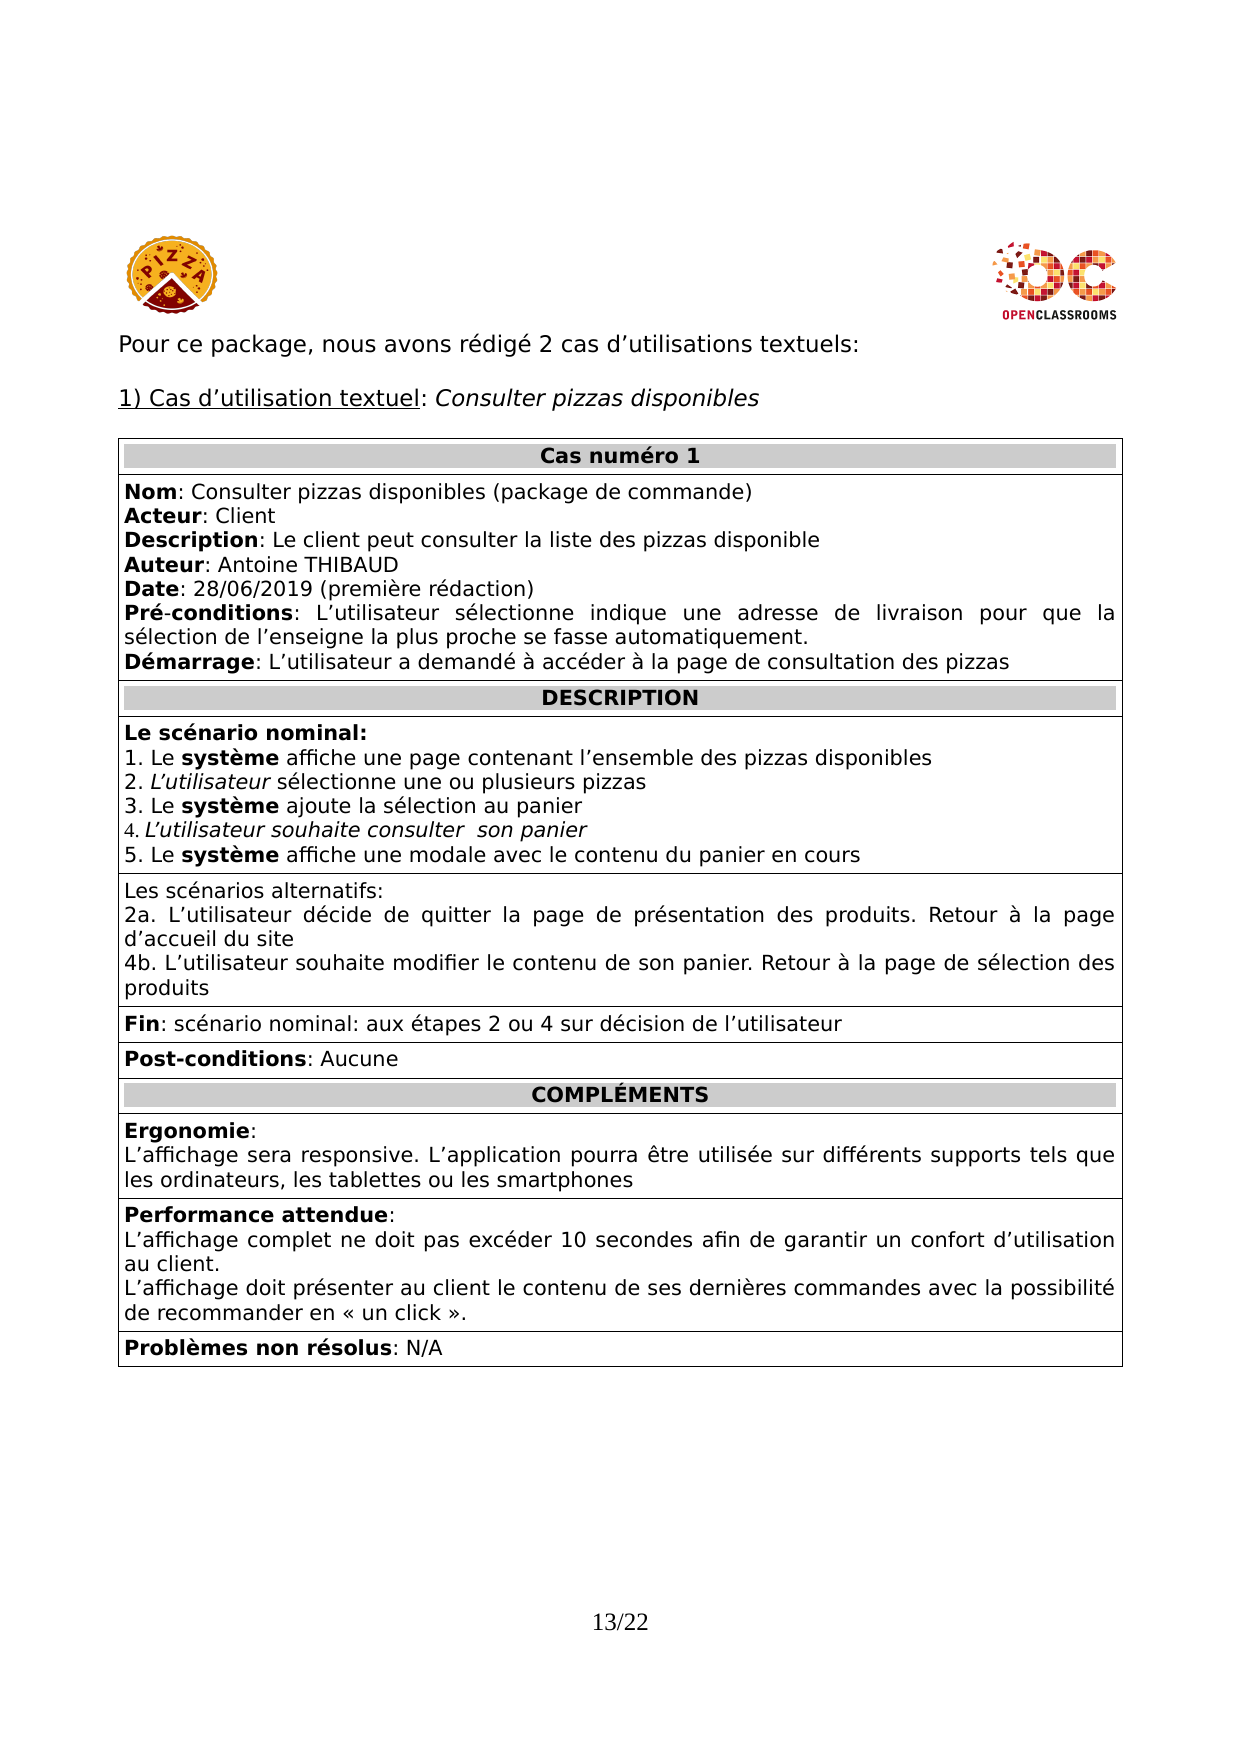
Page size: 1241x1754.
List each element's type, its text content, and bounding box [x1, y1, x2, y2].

table_cell Nom: Consulter pizzas disponibles (package de commande) Acteur: Client Description: Le client peut consulter la liste des pizzas disponible Auteur: Antoine THIBAUD Date: 28/06/2019 (première rédaction) Pré-conditions: L’utilisateur sélectionne indique une adresse de livraison pour que la sélection de l’enseigne la plus proche se fasse automatiquement. Démarrage: L’utilisateur a demandé à accéder à la page de consultation des pizzas [119, 475, 1122, 680]
text 1) Cas d’utilisation textuel: Consulter pizzas disponibles [118, 385, 1122, 411]
table_cell Problèmes non résolus: N/A [119, 1332, 1122, 1366]
table_cell COMPLÉMENTS [119, 1079, 1122, 1113]
table_cell Post-conditions: Aucune [119, 1043, 1122, 1077]
picture [117, 227, 227, 322]
table_cell Ergonomie: L’affichage sera responsive. L’application pourra être utilisée sur différents supports tels que les ordinateurs, les tablettes ou les smartphones [119, 1114, 1122, 1198]
picture [987, 233, 1121, 328]
text Pour ce package, nous avons rédigé 2 cas d’utilisations textuels: [118, 331, 1122, 358]
table_cell Le scénario nominal: 1. Le système affiche une page contenant l’ensemble des pizzas disponibles 2. L’utilisateur sélectionne une ou plusieurs pizzas 3. Le système ajoute la sélection au panier 4. L’utilisateur souhaite consulter son panier 5. Le système affiche une modale avec le contenu du panier en cours [119, 717, 1122, 873]
table_cell Fin: scénario nominal: aux étapes 2 ou 4 sur décision de l’utilisateur [119, 1007, 1122, 1042]
table_header Cas numéro 1 [119, 439, 1122, 474]
table_cell Les scénarios alternatifs: 2a. L’utilisateur décide de quitter la page de présentation des produits. Retour à la page d’accueil du site 4b. L’utilisateur souhaite modifier le contenu de son panier. Retour à la page de sélection des produits [119, 874, 1122, 1006]
table_cell DESCRIPTION [119, 681, 1122, 716]
table_cell Performance attendue: L’affichage complet ne doit pas excéder 10 secondes afin de garantir un confort d’utilisation au client. L’affichage doit présenter au client le contenu de ses dernières commandes avec la possibilité de recommander en « un click ». [119, 1199, 1122, 1331]
